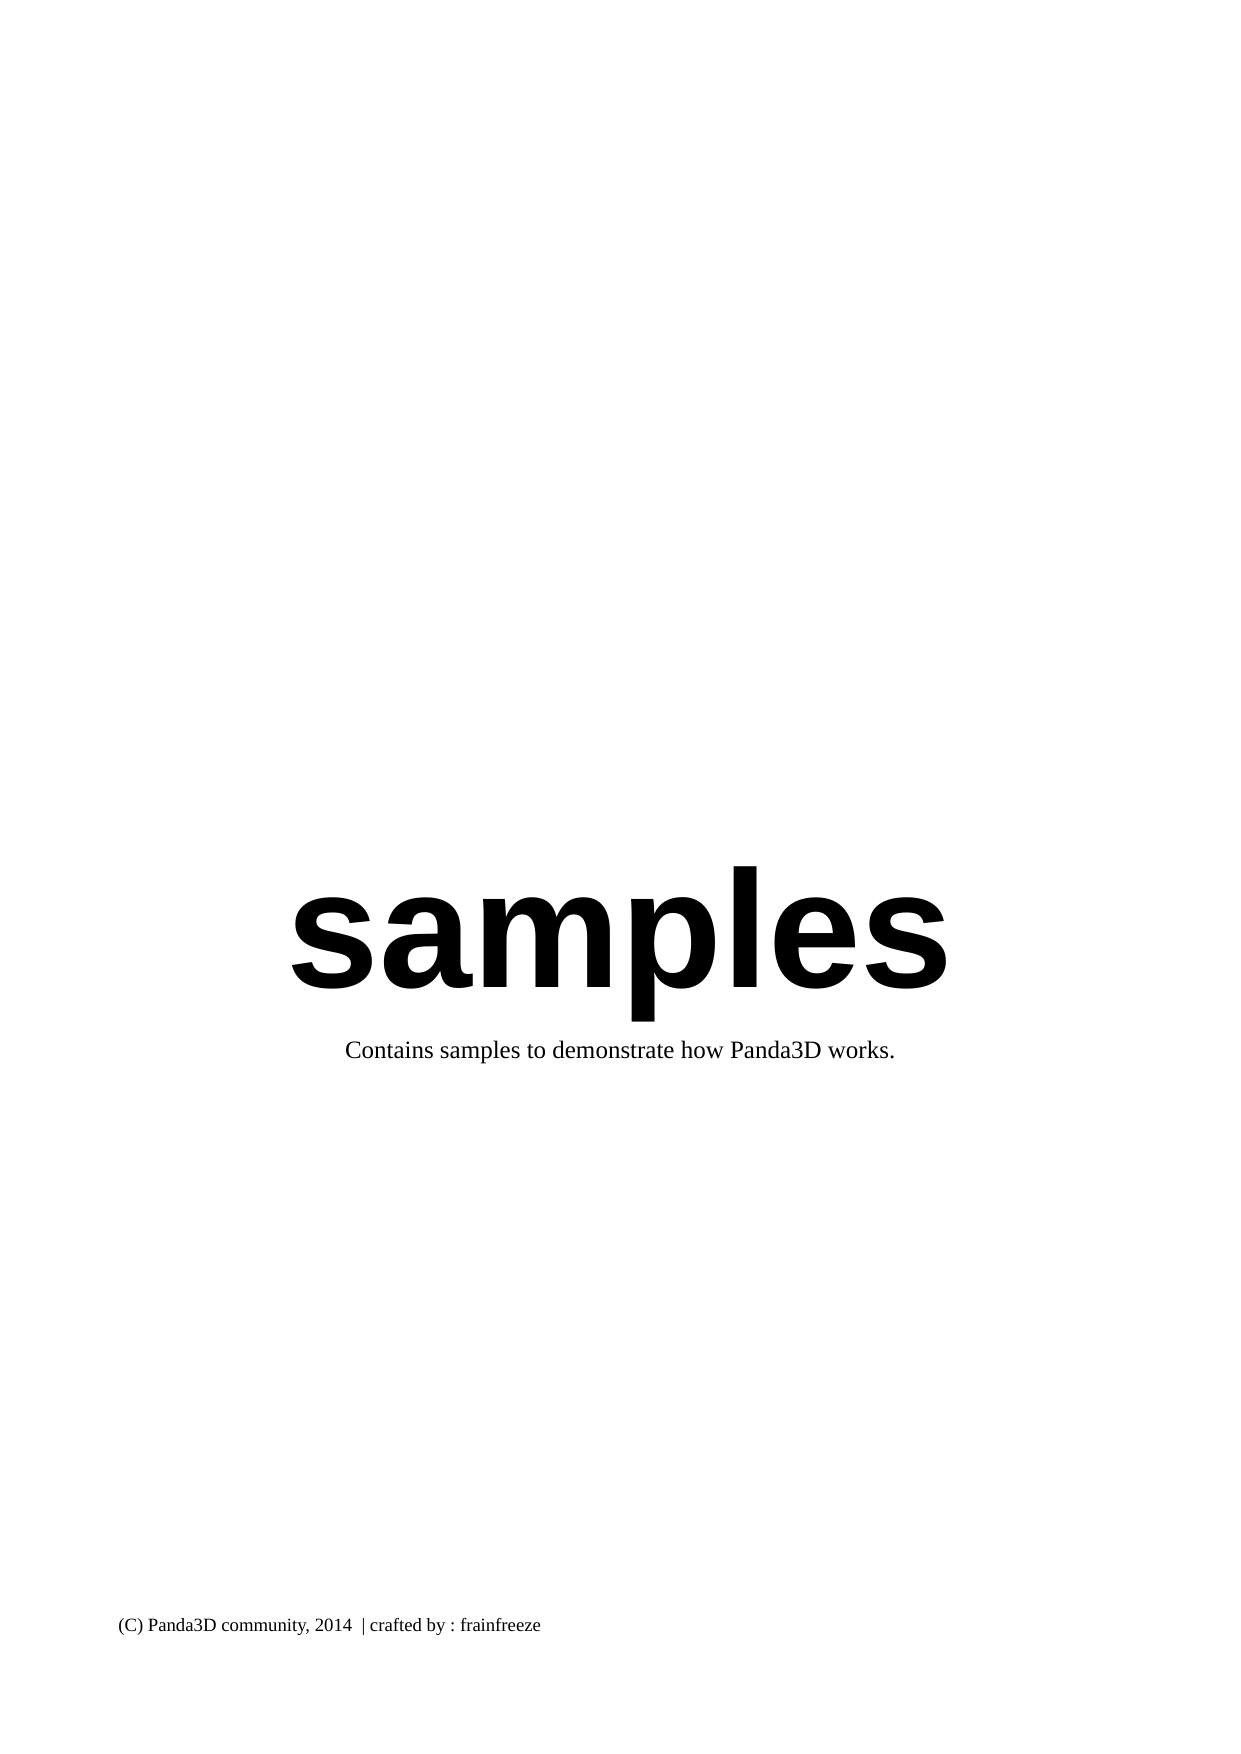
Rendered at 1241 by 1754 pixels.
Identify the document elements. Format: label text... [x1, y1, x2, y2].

title samples [118, 831, 1122, 1022]
text Contains samples to demonstrate how Panda3D works. [118, 1035, 1122, 1063]
